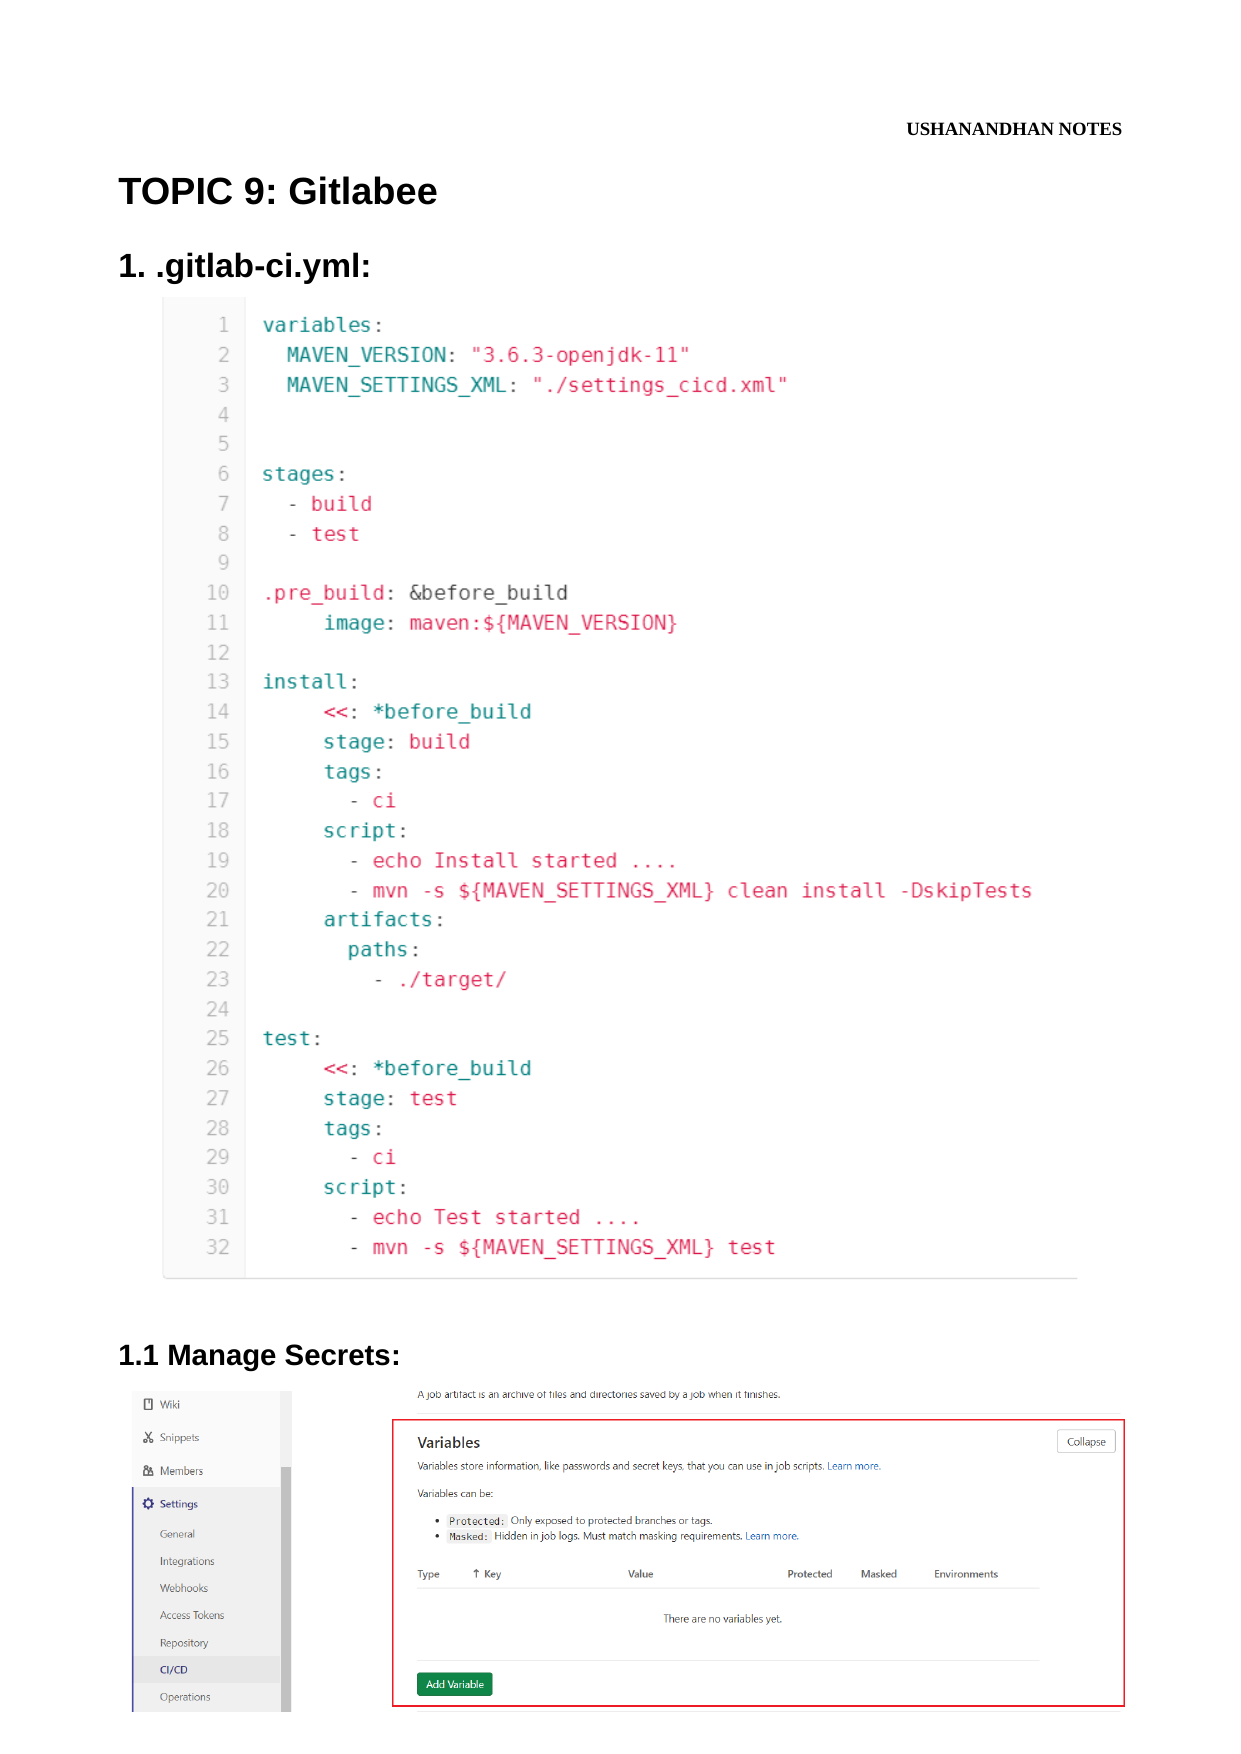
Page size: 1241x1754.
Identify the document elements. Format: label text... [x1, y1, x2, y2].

picture [131, 1391, 1136, 1712]
subtitle TOPIC 9: Gitlabee [118, 169, 1122, 213]
subtitle 1. .gitlab-ci.yml: [118, 246, 1122, 285]
picture [162, 297, 1078, 1283]
subtitle 1.1 Manage Secrets: [118, 1338, 1122, 1372]
